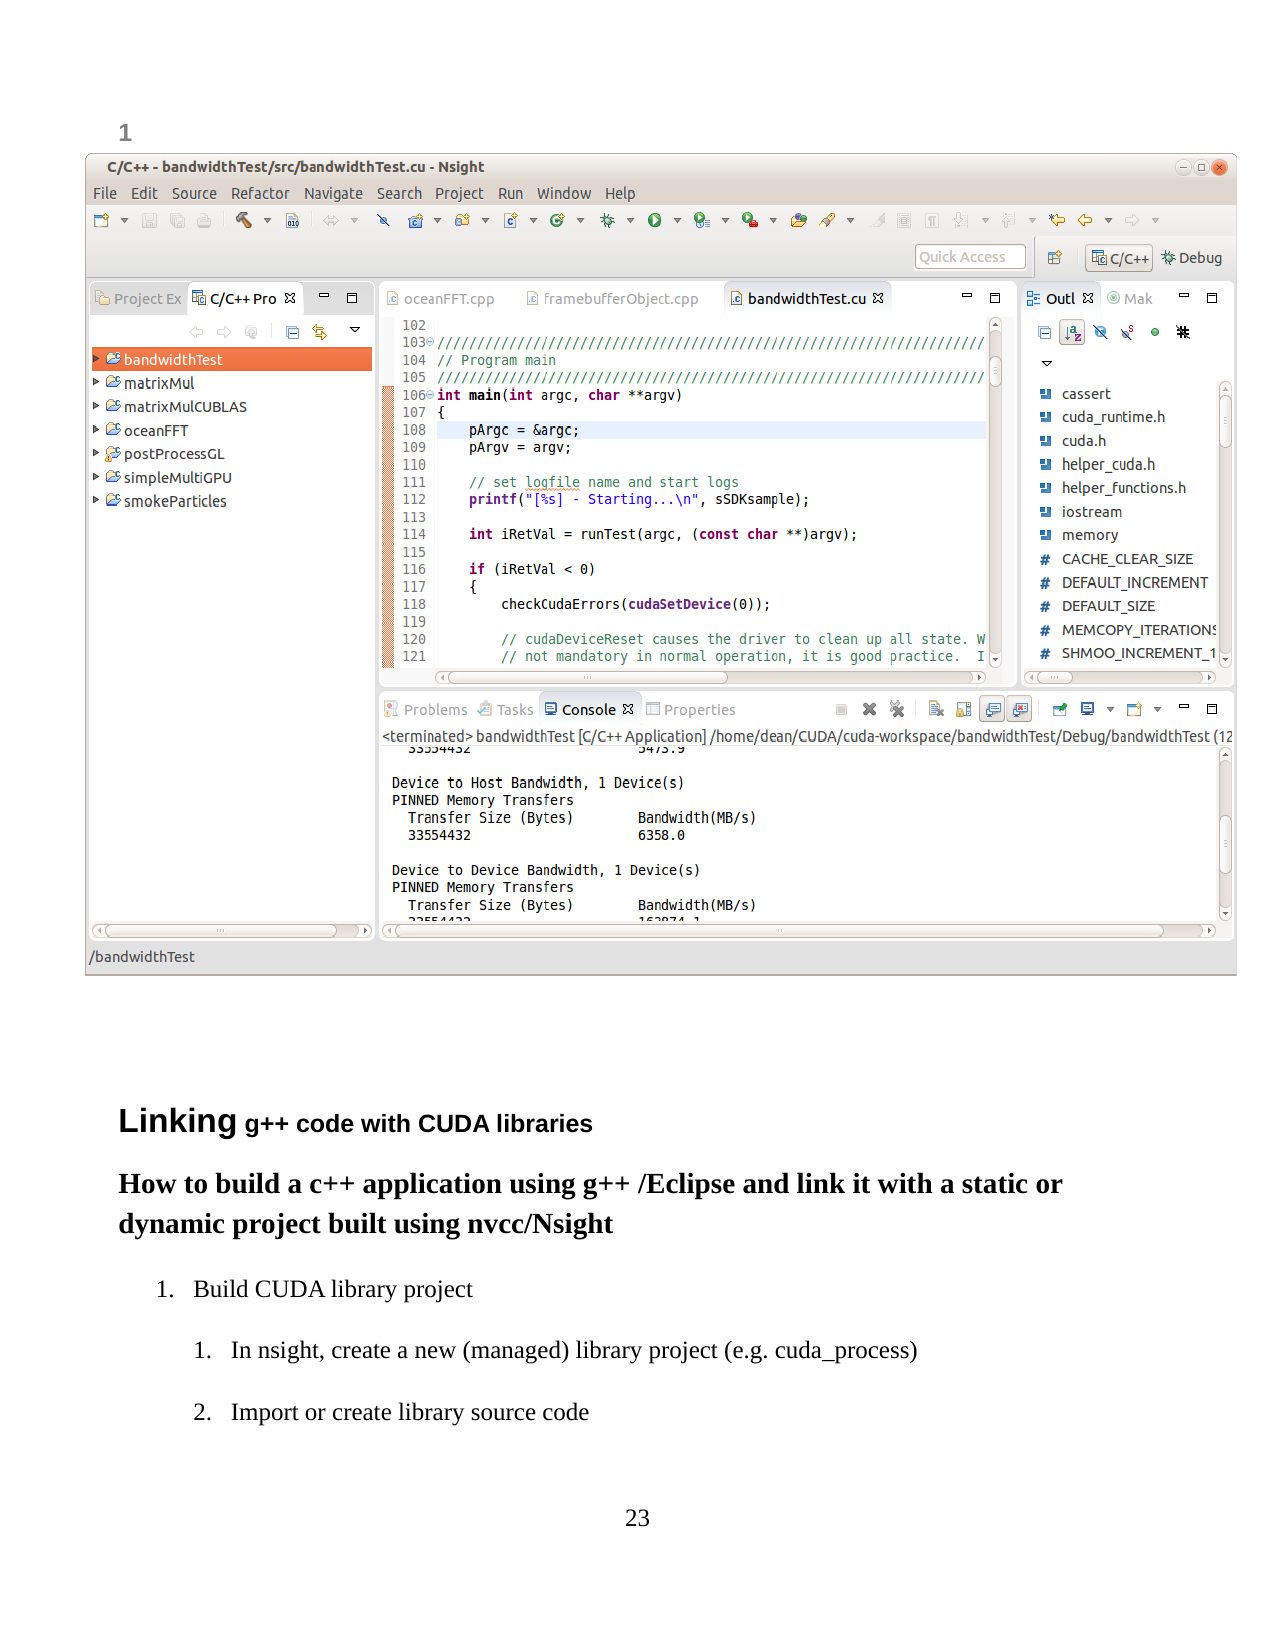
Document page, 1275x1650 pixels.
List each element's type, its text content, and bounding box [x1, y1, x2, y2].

subtitle Import or create library source code [193, 1397, 1157, 1426]
subtitle Linking g++ code with CUDA libraries [118, 1100, 1157, 1139]
subtitle In nsight, create a new (managed) library project (e.g. cuda_process) [193, 1335, 1157, 1364]
subtitle Build CUDA library project [156, 1274, 1157, 1302]
picture [85, 153, 1237, 976]
subtitle How to build a c++ application using g++ /Eclipse and link it with a static or dynamic project built using nvcc/Nsight [118, 1166, 1157, 1240]
